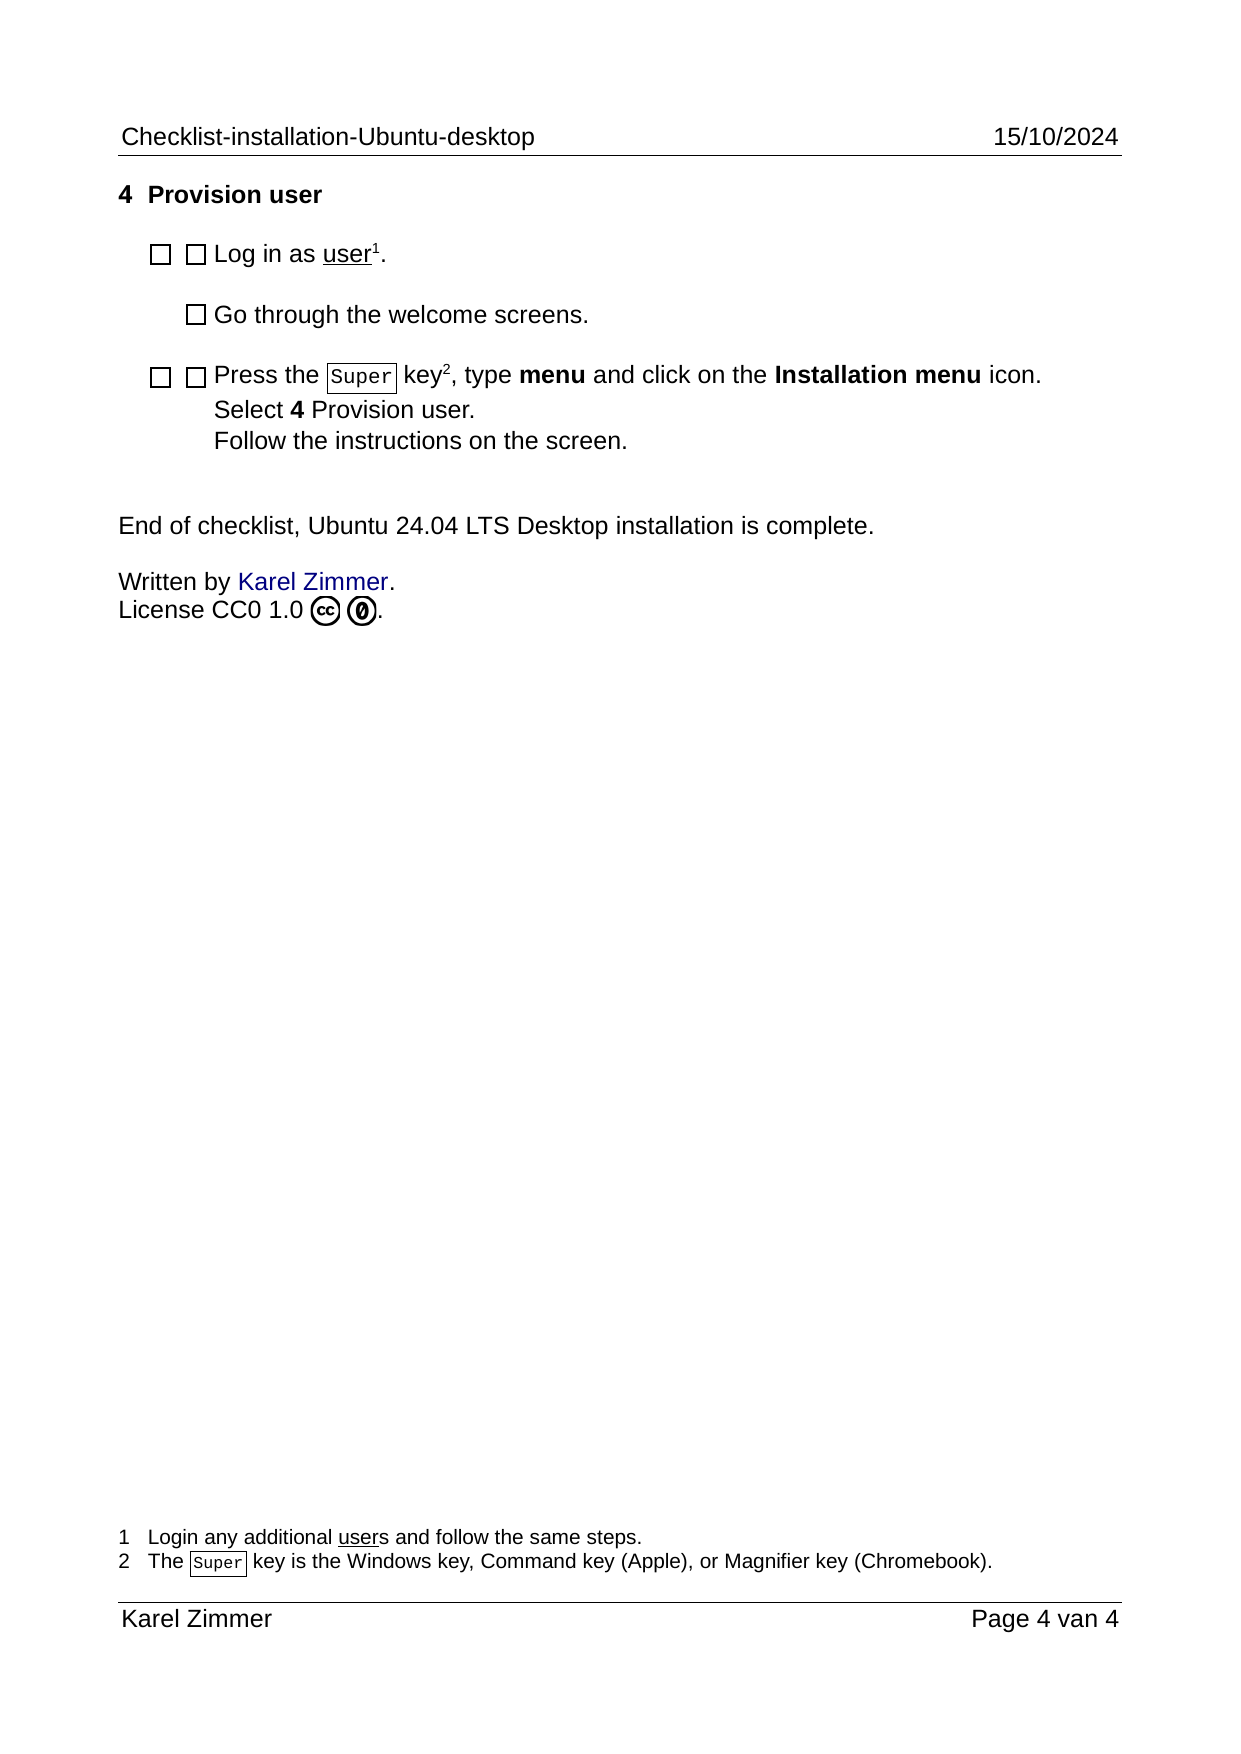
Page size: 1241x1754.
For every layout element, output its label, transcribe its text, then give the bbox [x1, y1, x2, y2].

table_header [142, 239, 177, 269]
list Provision user [118, 177, 1122, 211]
table_cell [177, 300, 213, 330]
table_cell Select 4 Provision user. [213, 395, 1122, 425]
table_cell [118, 269, 142, 300]
table_cell [177, 269, 213, 300]
text End of checklist, Ubuntu 24.04 LTS Desktop installation is complete. [118, 512, 1122, 540]
table_cell [142, 395, 177, 425]
picture [310, 596, 340, 626]
table_cell [118, 330, 142, 360]
table_cell [118, 360, 142, 395]
table_cell [142, 269, 177, 300]
table_cell [177, 360, 213, 395]
table_cell [177, 425, 213, 456]
text . [377, 596, 1122, 625]
table_cell [142, 330, 177, 360]
table_cell [142, 425, 177, 456]
table_cell Go through the welcome screens. [213, 300, 1122, 330]
table_cell [213, 330, 1122, 360]
table_header Log in as USER. [213, 239, 1122, 269]
text Written by Karel Zimmer. [118, 568, 1122, 596]
table_cell [118, 425, 142, 456]
table_cell [142, 300, 177, 330]
table_cell Press the Super key, type menu and click on the Installation menu icon. [213, 360, 1122, 395]
table_cell [118, 395, 142, 425]
table_header [118, 239, 142, 269]
table_cell [177, 330, 213, 360]
table_cell [118, 300, 142, 330]
picture [347, 596, 377, 626]
table_cell [213, 269, 1122, 300]
table_header [177, 239, 213, 269]
table_cell [177, 395, 213, 425]
table_cell Follow the instructions on the screen. [213, 425, 1122, 456]
table_cell [142, 360, 177, 395]
text License CC0 1.0 [118, 596, 310, 625]
